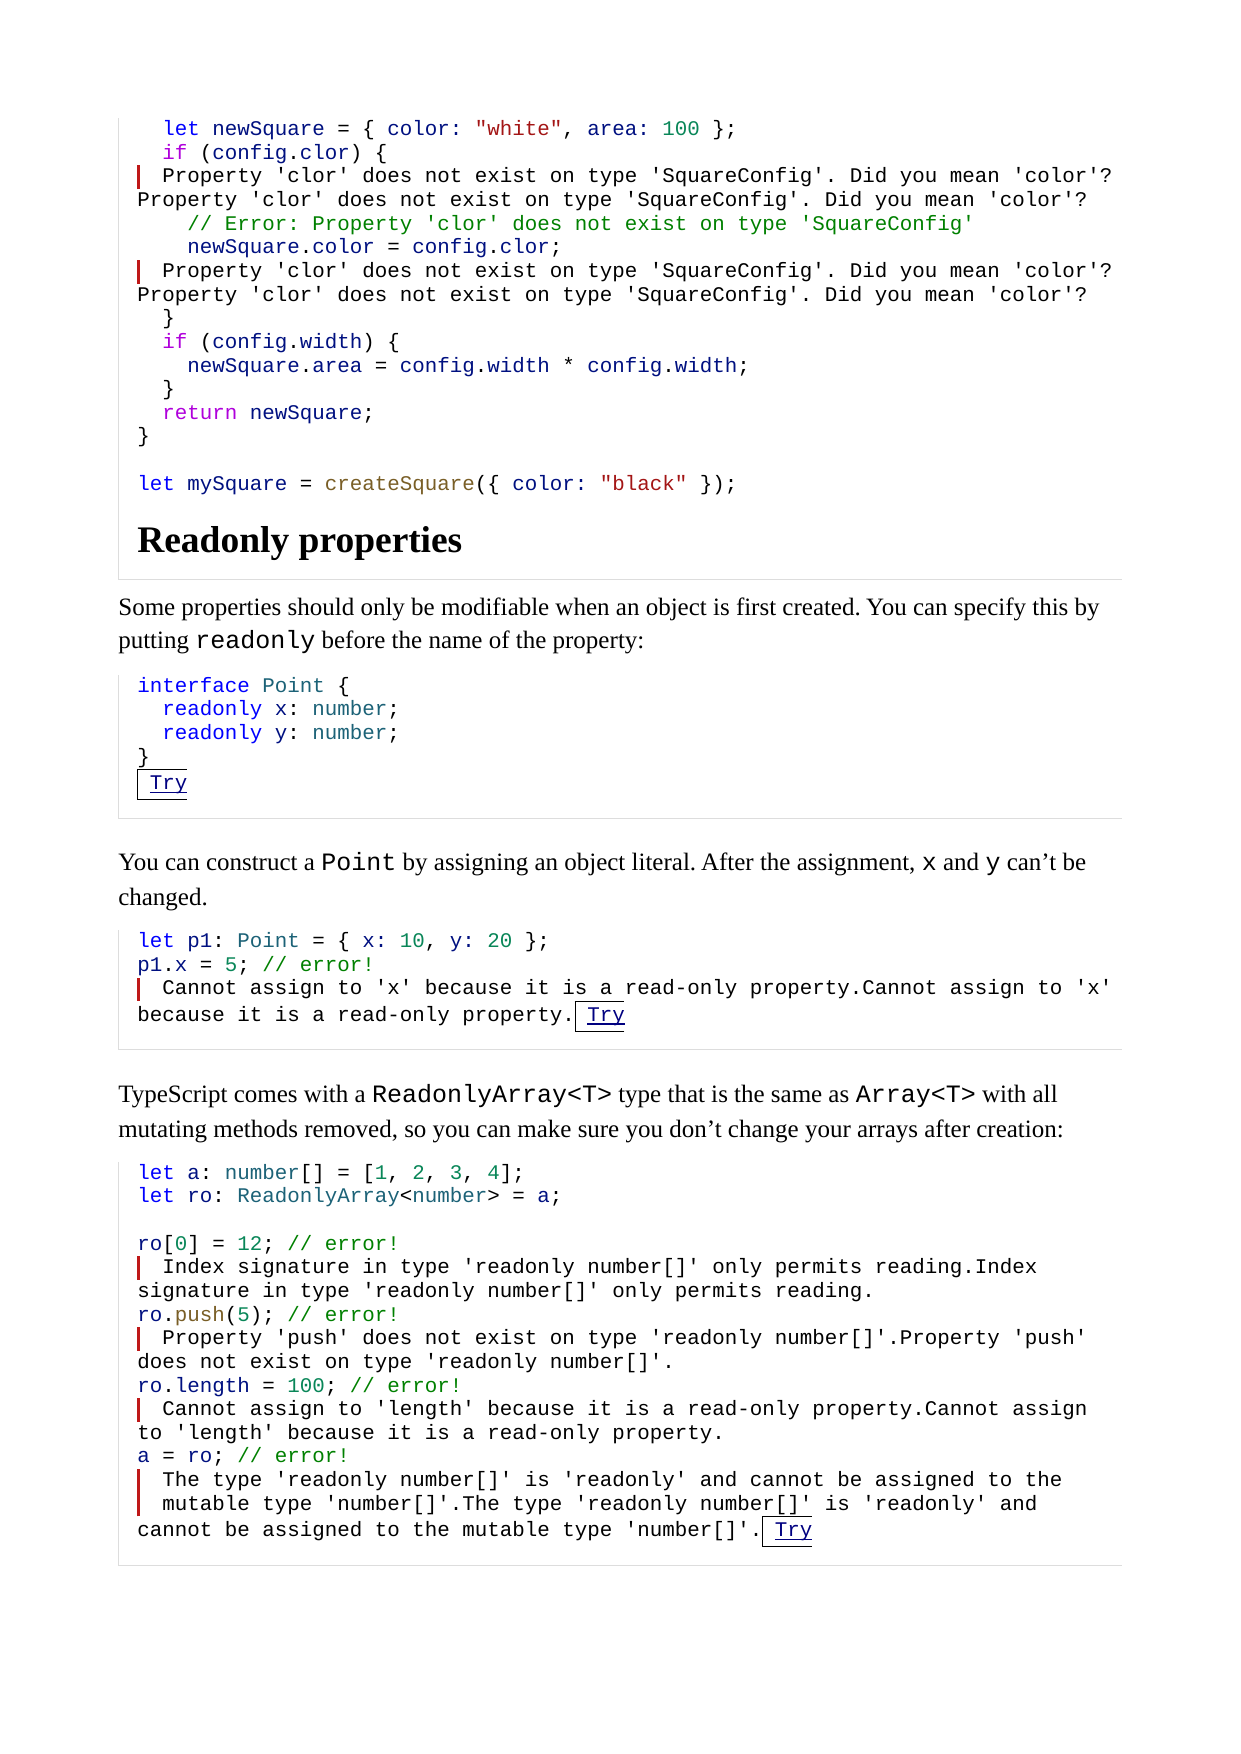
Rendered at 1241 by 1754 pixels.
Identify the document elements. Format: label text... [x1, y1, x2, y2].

text let newSquare = { color: "white", area: 100 }; [119, 118, 1122, 142]
text ro.length = 100; // error! [119, 1374, 1122, 1398]
text readonly y: number; [119, 722, 1122, 746]
text ro.push(5); // error! [119, 1304, 1122, 1327]
text let p1: Point = { x: 10, y: 20 }; [119, 930, 1122, 954]
text TypeScript comes with a ReadonlyArray<T> type that is the same as Array<T> with all mutating methods removed, so you can make sure you don’t change your arrays after creation: [118, 1079, 1122, 1143]
text Property 'clor' does not exist on type 'SquareConfig'. Did you mean 'color'?Property 'clor' does not exist on type 'SquareConfig'. Did you mean 'color'? [119, 165, 1122, 213]
text p1.x = 5; // error! [119, 954, 1122, 977]
text let mySquare = createSquare({ color: "black" }); [119, 473, 1122, 496]
text a = ro; // error! [119, 1446, 1122, 1469]
text let a: number[] = [1, 2, 3, 4]; [119, 1162, 1122, 1185]
text Cannot assign to 'x' because it is a read-only property.Cannot assign to 'x' because it is a read-only property.Try [119, 977, 1122, 1049]
text Some properties should only be modifiable when an object is first created. You can specify this by putting readonly before the name of the property: [118, 592, 1122, 656]
text readonly x: number; [119, 698, 1122, 722]
text // Error: Property 'clor' does not exist on type 'SquareConfig' [119, 213, 1122, 236]
text You can construct a Point by assigning an object literal. After the assignment, x and y can’t be changed. [118, 847, 1122, 911]
text Cannot assign to 'length' because it is a read-only property.Cannot assign to 'length' because it is a read-only property. [119, 1398, 1122, 1446]
text Index signature in type 'readonly number[]' only permits reading.Index signature in type 'readonly number[]' only permits reading. [119, 1256, 1122, 1304]
text The type 'readonly number[]' is 'readonly' and cannot be assigned to the mutable type 'number[]'.The type 'readonly number[]' is 'readonly' and cannot be assigned to the mutable type 'number[]'.Try [119, 1469, 1122, 1565]
text } [119, 746, 1122, 769]
text let ro: ReadonlyArray<number> = a; [119, 1185, 1122, 1209]
text newSquare.area = config.width * config.width; [119, 354, 1122, 378]
text interface Point { [119, 675, 1122, 698]
text ro[0] = 12; // error! [119, 1233, 1122, 1256]
text } [119, 378, 1122, 402]
subtitle Readonly properties [119, 517, 1122, 579]
text } [119, 307, 1122, 331]
text if (config.width) { [119, 331, 1122, 354]
text return newSquare; [119, 402, 1122, 426]
text } [119, 426, 1122, 449]
text Property 'clor' does not exist on type 'SquareConfig'. Did you mean 'color'?Property 'clor' does not exist on type 'SquareConfig'. Did you mean 'color'? [119, 260, 1122, 307]
text newSquare.color = config.clor; [119, 236, 1122, 260]
text Try [119, 769, 1122, 818]
text Property 'push' does not exist on type 'readonly number[]'.Property 'push' does not exist on type 'readonly number[]'. [119, 1327, 1122, 1374]
text if (config.clor) { [119, 142, 1122, 165]
